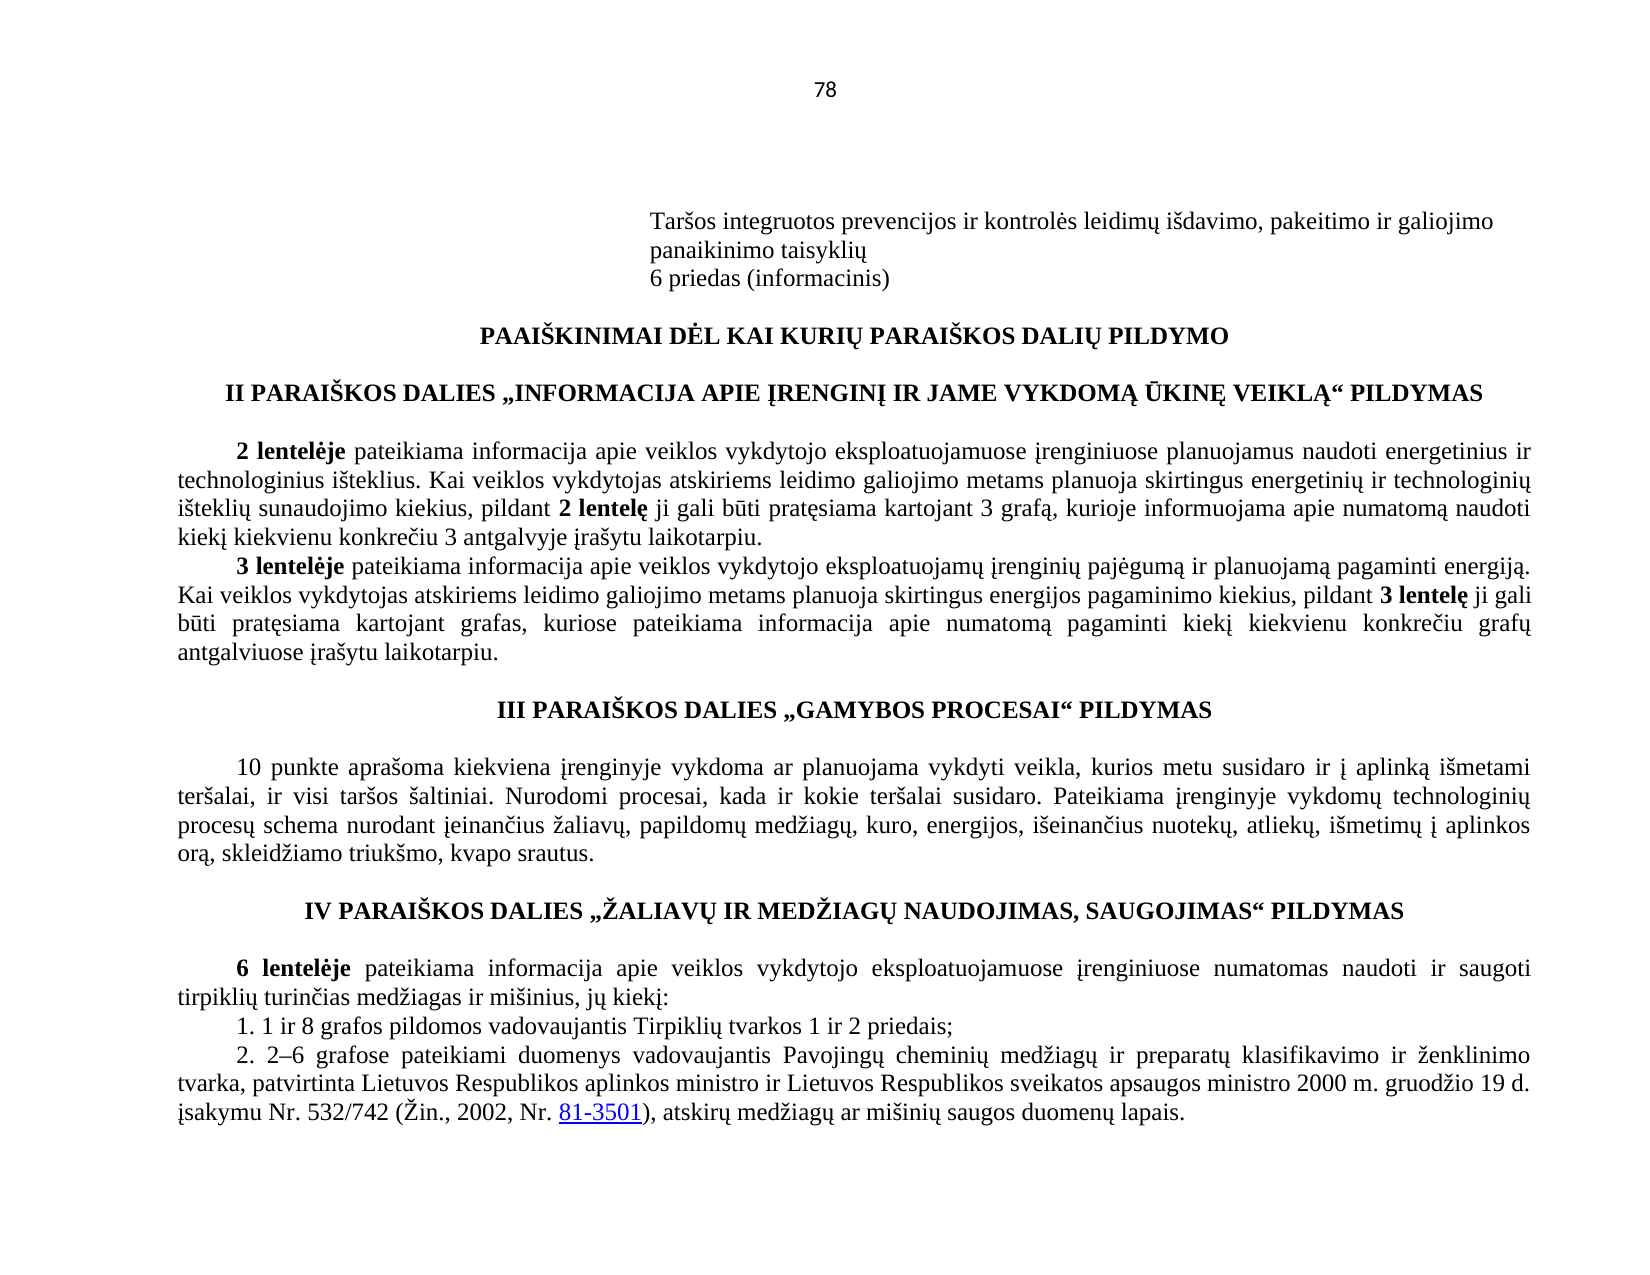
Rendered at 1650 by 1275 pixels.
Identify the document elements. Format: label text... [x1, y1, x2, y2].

text 2. 2–6 grafose pateikiami duomenys vadovaujantis Pavojingų cheminių medžiagų ir preparatų klasifikavimo ir ženklinimo tvarka, patvirtinta Lietuvos Respublikos aplinkos ministro ir Lietuvos Respublikos sveikatos apsaugos ministro 2000 m. gruodžio 19 d. įsakymu Nr. 532/742 (Žin., 2002, Nr. 81-3501), atskirų medžiagų ar mišinių saugos duomenų lapais. [177, 1040, 1532, 1126]
text PAAIŠKINIMAI DĖL KAI KURIŲ PARAIŠKOS DALIŲ PILDYMO [177, 321, 1532, 350]
text 10 punkte aprašoma kiekviena įrenginyje vykdoma ar planuojama vykdyti veikla, kurios metu susidaro ir į aplinką išmetami teršalai, ir visi taršos šaltiniai. Nurodomi procesai, kada ir kokie teršalai susidaro. Pateikiama įrenginyje vykdomų technologinių procesų schema nurodant įeinančius žaliavų, papildomų medžiagų, kuro, energijos, išeinančius nuotekų, atliekų, išmetimų į aplinkos orą, skleidžiamo triukšmo, kvapo srautus. [177, 752, 1532, 867]
text III PARAIŠKOS DALIES „GAMYBOS PROCESAI“ PILDYMAS [177, 695, 1532, 723]
text II PARAIŠKOS DALIES „INFORMACIJA APIE ĮRENGINĮ IR JAME VYKDOMĄ ŪKINĘ VEIKLĄ“ PILDYMAS [177, 378, 1532, 407]
text 2 lentelėje pateikiama informacija apie veiklos vykdytojo eksploatuojamuose įrenginiuose planuojamus naudoti energetinius ir technologinius išteklius. Kai veiklos vykdytojas atskiriems leidimo galiojimo metams planuoja skirtingus energetinių ir technologinių išteklių sunaudojimo kiekius, pildant 2 lentelę ji gali būti pratęsiama kartojant 3 grafą, kurioje informuojama apie numatomą naudoti kiekį kiekvienu konkrečiu 3 antgalvyje įrašytu laikotarpiu. [177, 436, 1532, 551]
subtitle 6 priedas (informacinis) [649, 263, 1532, 292]
text 6 lentelėje pateikiama informacija apie veiklos vykdytojo eksploatuojamuose įrenginiuose numatomas naudoti ir saugoti tirpiklių turinčias medžiagas ir mišinius, jų kiekį: [177, 953, 1532, 1011]
text 3 lentelėje pateikiama informacija apie veiklos vykdytojo eksploatuojamų įrenginių pajėgumą ir planuojamą pagaminti energiją. Kai veiklos vykdytojas atskiriems leidimo galiojimo metams planuoja skirtingus energijos pagaminimo kiekius, pildant 3 lentelę ji gali būti pratęsiama kartojant grafas, kuriose pateikiama informacija apie numatomą pagaminti kiekį kiekvienu konkrečiu grafų antgalviuose įrašytu laikotarpiu. [177, 551, 1532, 666]
text 1. 1 ir 8 grafos pildomos vadovaujantis Tirpiklių tvarkos 1 ir 2 priedais; [177, 1011, 1532, 1040]
text IV PARAIŠKOS DALIES „ŽALIAVŲ IR MEDŽIAGŲ NAUDOJIMAS, SAUGOJIMAS“ PILDYMAS [177, 896, 1532, 925]
subtitle Taršos integruotos prevencijos ir kontrolės leidimų išdavimo, pakeitimo ir galiojimo panaikinimo taisyklių [649, 206, 1532, 263]
